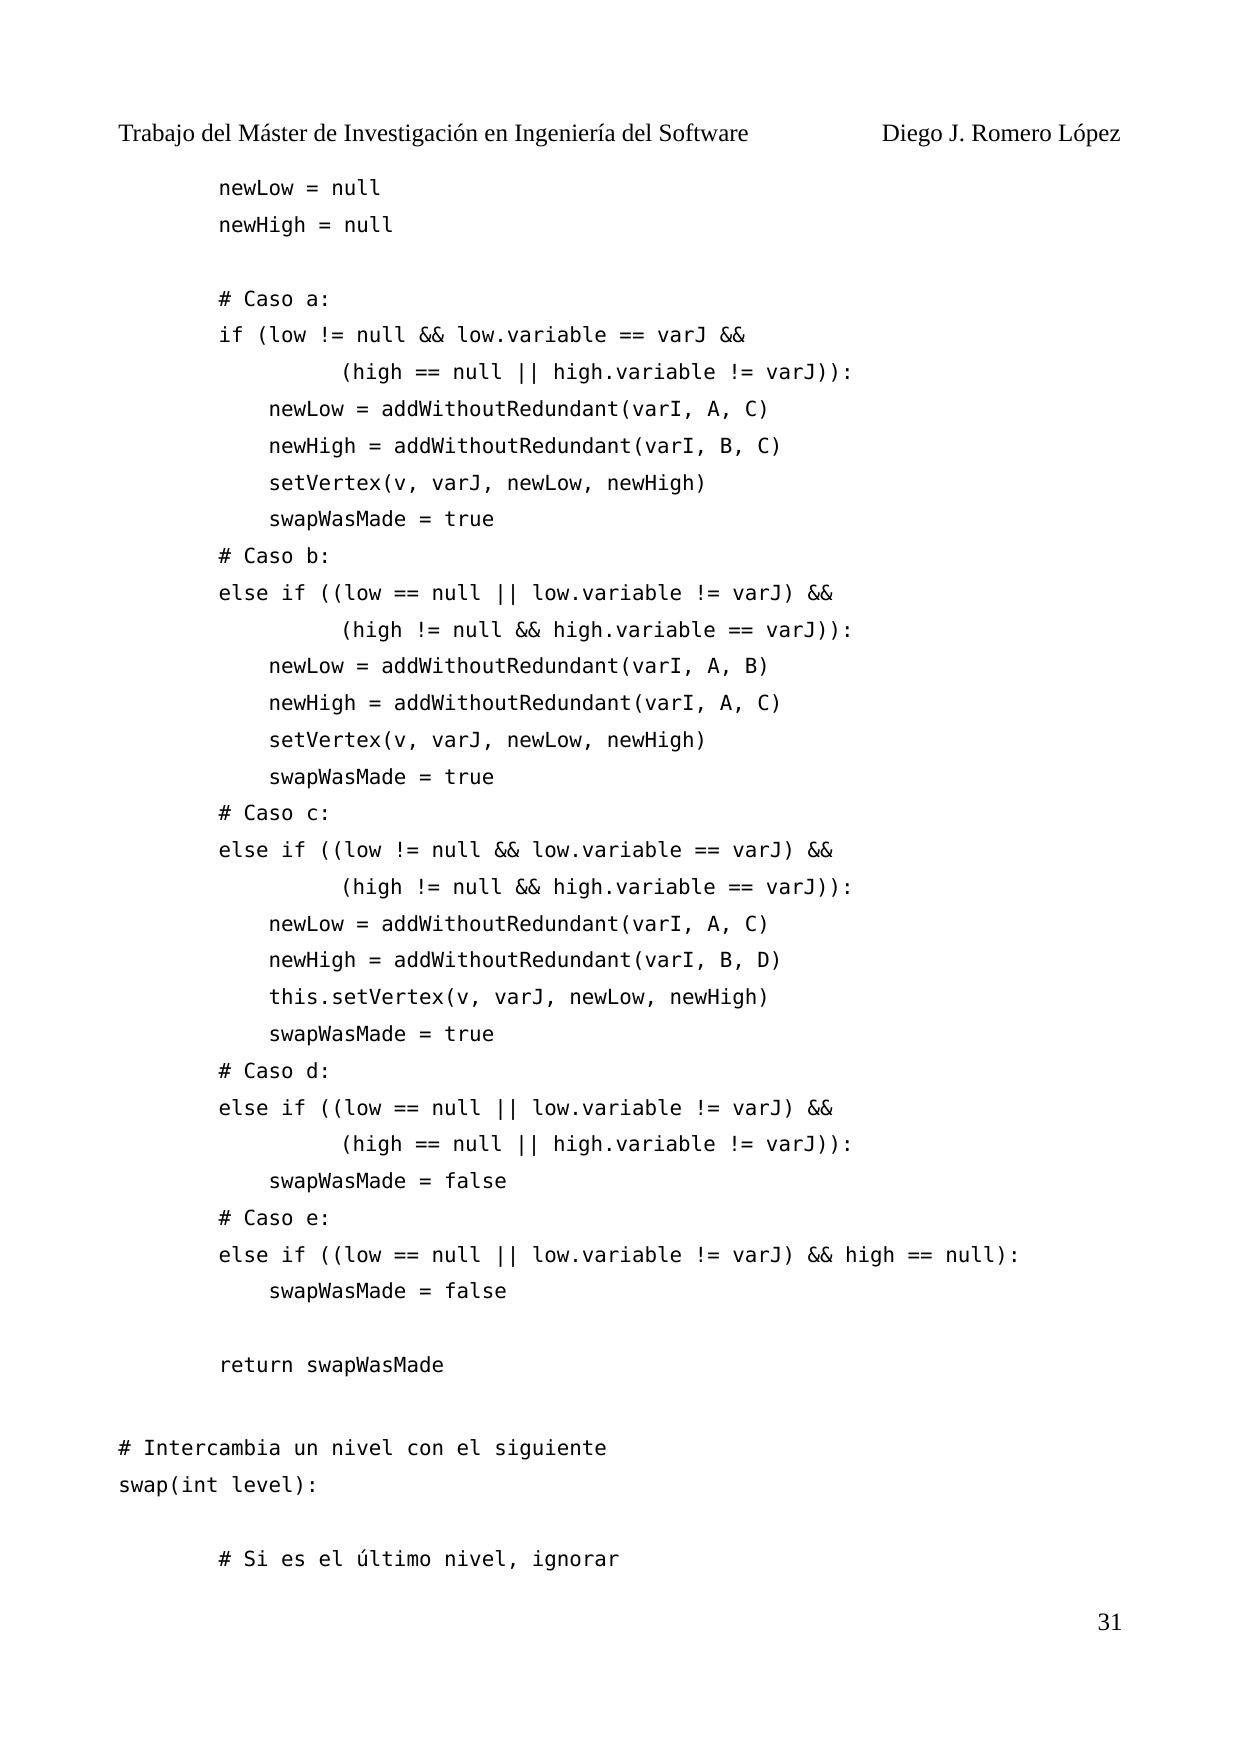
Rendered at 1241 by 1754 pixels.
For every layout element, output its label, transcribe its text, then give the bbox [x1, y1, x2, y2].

text (high != null && high.variable == varJ)): [118, 875, 1122, 899]
text # Caso b: [118, 544, 1122, 568]
text newHigh = addWithoutRedundant(varI, B, C) [118, 434, 1122, 458]
text # Caso a: [118, 287, 1122, 311]
text return swapWasMade [118, 1353, 1122, 1377]
text else if ((low == null || low.variable != varJ) && high == null): [118, 1243, 1122, 1267]
text # Si es el último nivel, ignorar [118, 1547, 1122, 1571]
text newLow = addWithoutRedundant(varI, A, C) [118, 397, 1122, 421]
text newHigh = addWithoutRedundant(varI, A, C) [118, 691, 1122, 715]
text swap(int level): [118, 1473, 1122, 1497]
text swapWasMade = true [118, 765, 1122, 789]
text swapWasMade = false [118, 1279, 1122, 1304]
text else if ((low == null || low.variable != varJ) && [118, 581, 1122, 605]
text newLow = addWithoutRedundant(varI, A, B) [118, 654, 1122, 679]
text if (low != null && low.variable == varJ && [118, 323, 1122, 348]
text newHigh = null [118, 213, 1122, 237]
text # Caso d: [118, 1059, 1122, 1083]
text (high == null || high.variable != varJ)): [118, 1132, 1122, 1157]
text swapWasMade = false [118, 1169, 1122, 1193]
text # Caso c: [118, 801, 1122, 826]
text newLow = addWithoutRedundant(varI, A, C) [118, 912, 1122, 936]
text newLow = null [118, 176, 1122, 201]
text newHigh = addWithoutRedundant(varI, B, D) [118, 948, 1122, 973]
text # Caso e: [118, 1206, 1122, 1230]
text setVertex(v, varJ, newLow, newHigh) [118, 471, 1122, 495]
text else if ((low != null && low.variable == varJ) && [118, 838, 1122, 862]
text setVertex(v, varJ, newLow, newHigh) [118, 728, 1122, 752]
text (high != null && high.variable == varJ)): [118, 618, 1122, 642]
text # Intercambia un nivel con el siguiente [118, 1436, 1122, 1461]
text else if ((low == null || low.variable != varJ) && [118, 1096, 1122, 1120]
text swapWasMade = true [118, 1022, 1122, 1046]
text this.setVertex(v, varJ, newLow, newHigh) [118, 985, 1122, 1009]
text swapWasMade = true [118, 507, 1122, 532]
text (high == null || high.variable != varJ)): [118, 360, 1122, 384]
